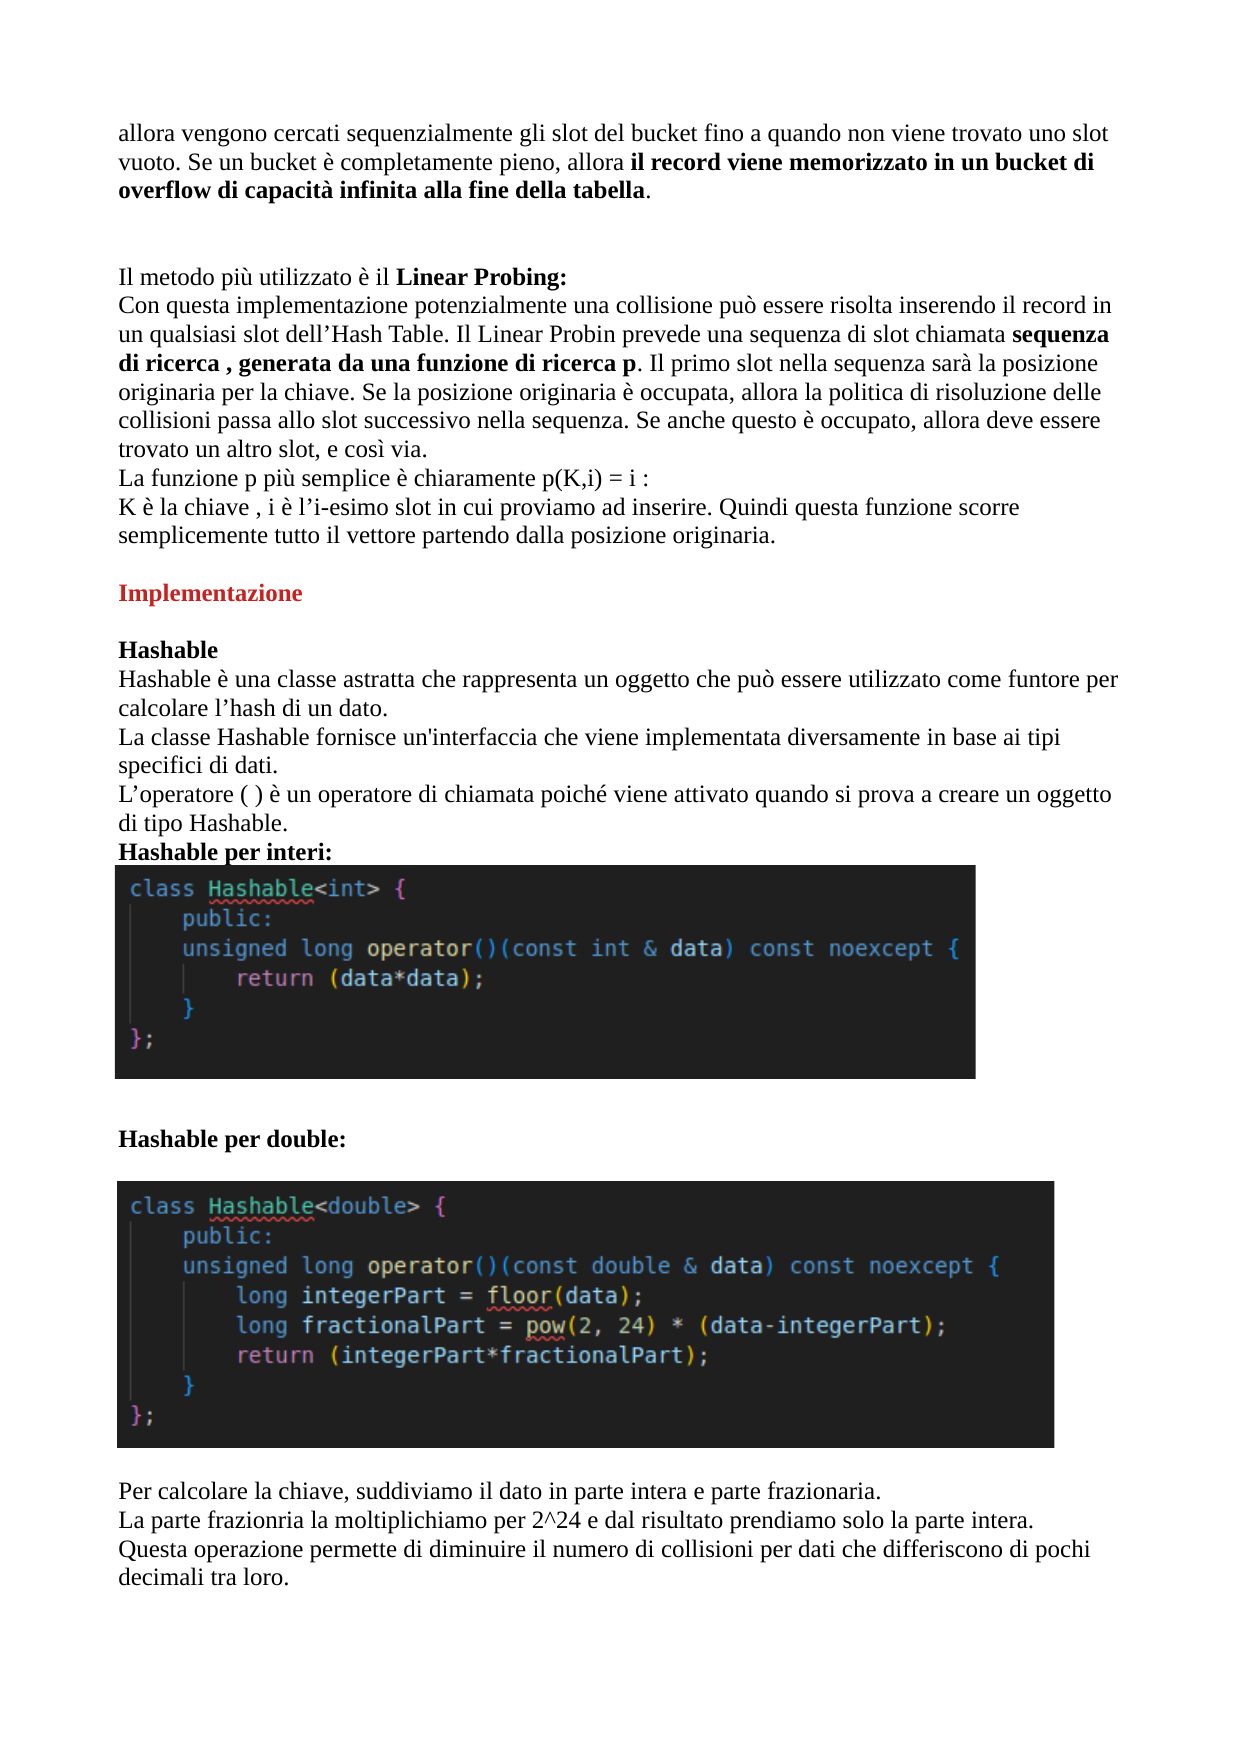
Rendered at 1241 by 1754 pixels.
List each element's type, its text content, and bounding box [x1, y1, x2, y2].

text Hashable è una classe astratta che rappresenta un oggetto che può essere utilizzato come funtore per calcolare l’hash di un dato. [118, 664, 1122, 722]
text Con questa implementazione potenzialmente una collisione può essere risolta inserendo il record in un qualsiasi slot dell’Hash Table. Il Linear Probin prevede una sequenza di slot chiamata sequenza di ricerca , generata da una funzione di ricerca p. Il primo slot nella sequenza sarà la posizione originaria per la chiave. Se la posizione originaria è occupata, allora la politica di risoluzione delle collisioni passa allo slot successivo nella sequenza. Se anche questo è occupato, allora deve essere trovato un altro slot, e così via. [118, 291, 1122, 463]
text Hashable [118, 636, 1122, 664]
text Per calcolare la chiave, suddiviamo il dato in parte intera e parte frazionaria. [118, 1476, 1122, 1505]
text Hashable per interi: [118, 837, 1122, 866]
text L’operatore ( ) è un operatore di chiamata poiché viene attivato quando si prova a creare un oggetto di tipo Hashable. [118, 779, 1122, 837]
text Questa operazione permette di diminuire il numero di collisioni per dati che differiscono di pochi decimali tra loro. [118, 1534, 1122, 1591]
text La classe Hashable fornisce un'interfaccia che viene implementata diversamente in base ai tipi specifici di dati. [118, 722, 1122, 779]
text allora vengono cercati sequenzialmente gli slot del bucket fino a quando non viene trovato uno slot vuoto. Se un bucket è completamente pieno, allora il record viene memorizzato in un bucket di overflow di capacità infinita alla fine della tabella. [118, 118, 1122, 204]
text K è la chiave , i è l’i-esimo slot in cui proviamo ad inserire. Quindi questa funzione scorre semplicemente tutto il vettore partendo dalla posizione originaria. [118, 492, 1122, 549]
text La funzione p più semplice è chiaramente p(K,i) = i : [118, 463, 1122, 492]
picture [114, 865, 976, 1079]
picture [117, 1181, 1055, 1448]
text Il metodo più utilizzato è il Linear Probing: [118, 262, 1122, 291]
text La parte frazionria la moltiplichiamo per 2^24 e dal risultato prendiamo solo la parte intera. [118, 1505, 1122, 1534]
text Hashable per double: [118, 1124, 1122, 1153]
text Implementazione [118, 578, 1122, 607]
